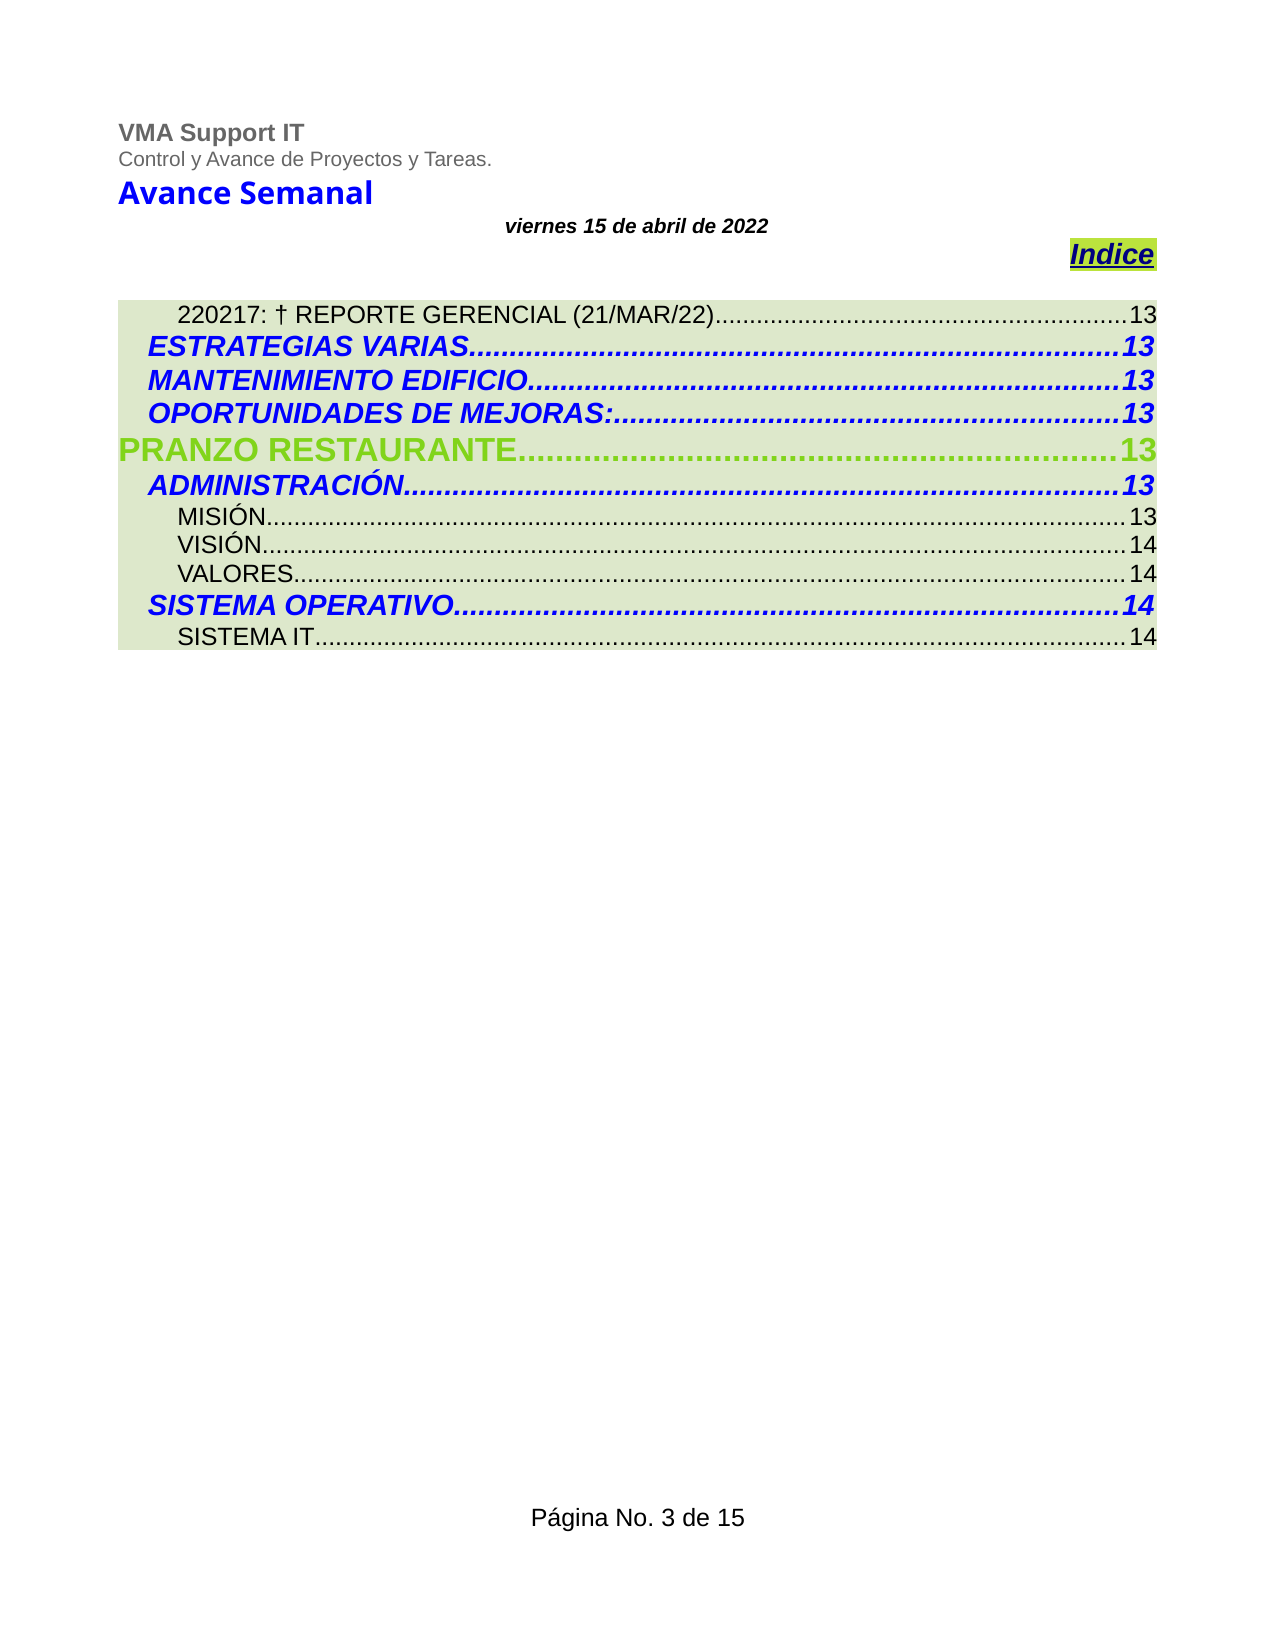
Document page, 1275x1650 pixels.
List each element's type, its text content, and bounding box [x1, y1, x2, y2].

text Misión 13 [177, 502, 1157, 531]
text MANTENIMIENTO EDIFICIO 13 [148, 363, 1157, 396]
text ESTRATEGIAS VARIAS 13 [148, 329, 1157, 363]
text 220217: † REPORTE GERENCIAL (21/MAR/22) 13 [177, 300, 1157, 329]
text Pranzo Restaurante 13 [118, 430, 1157, 468]
text Visión 14 [177, 531, 1157, 559]
text Sistema Operativo 14 [148, 588, 1157, 622]
text Administración 13 [148, 468, 1157, 502]
text OPoRTUNIDADES DE MEJORAS: 13 [148, 396, 1157, 430]
text Sistema IT 14 [177, 622, 1157, 650]
text Valores 14 [177, 559, 1157, 588]
